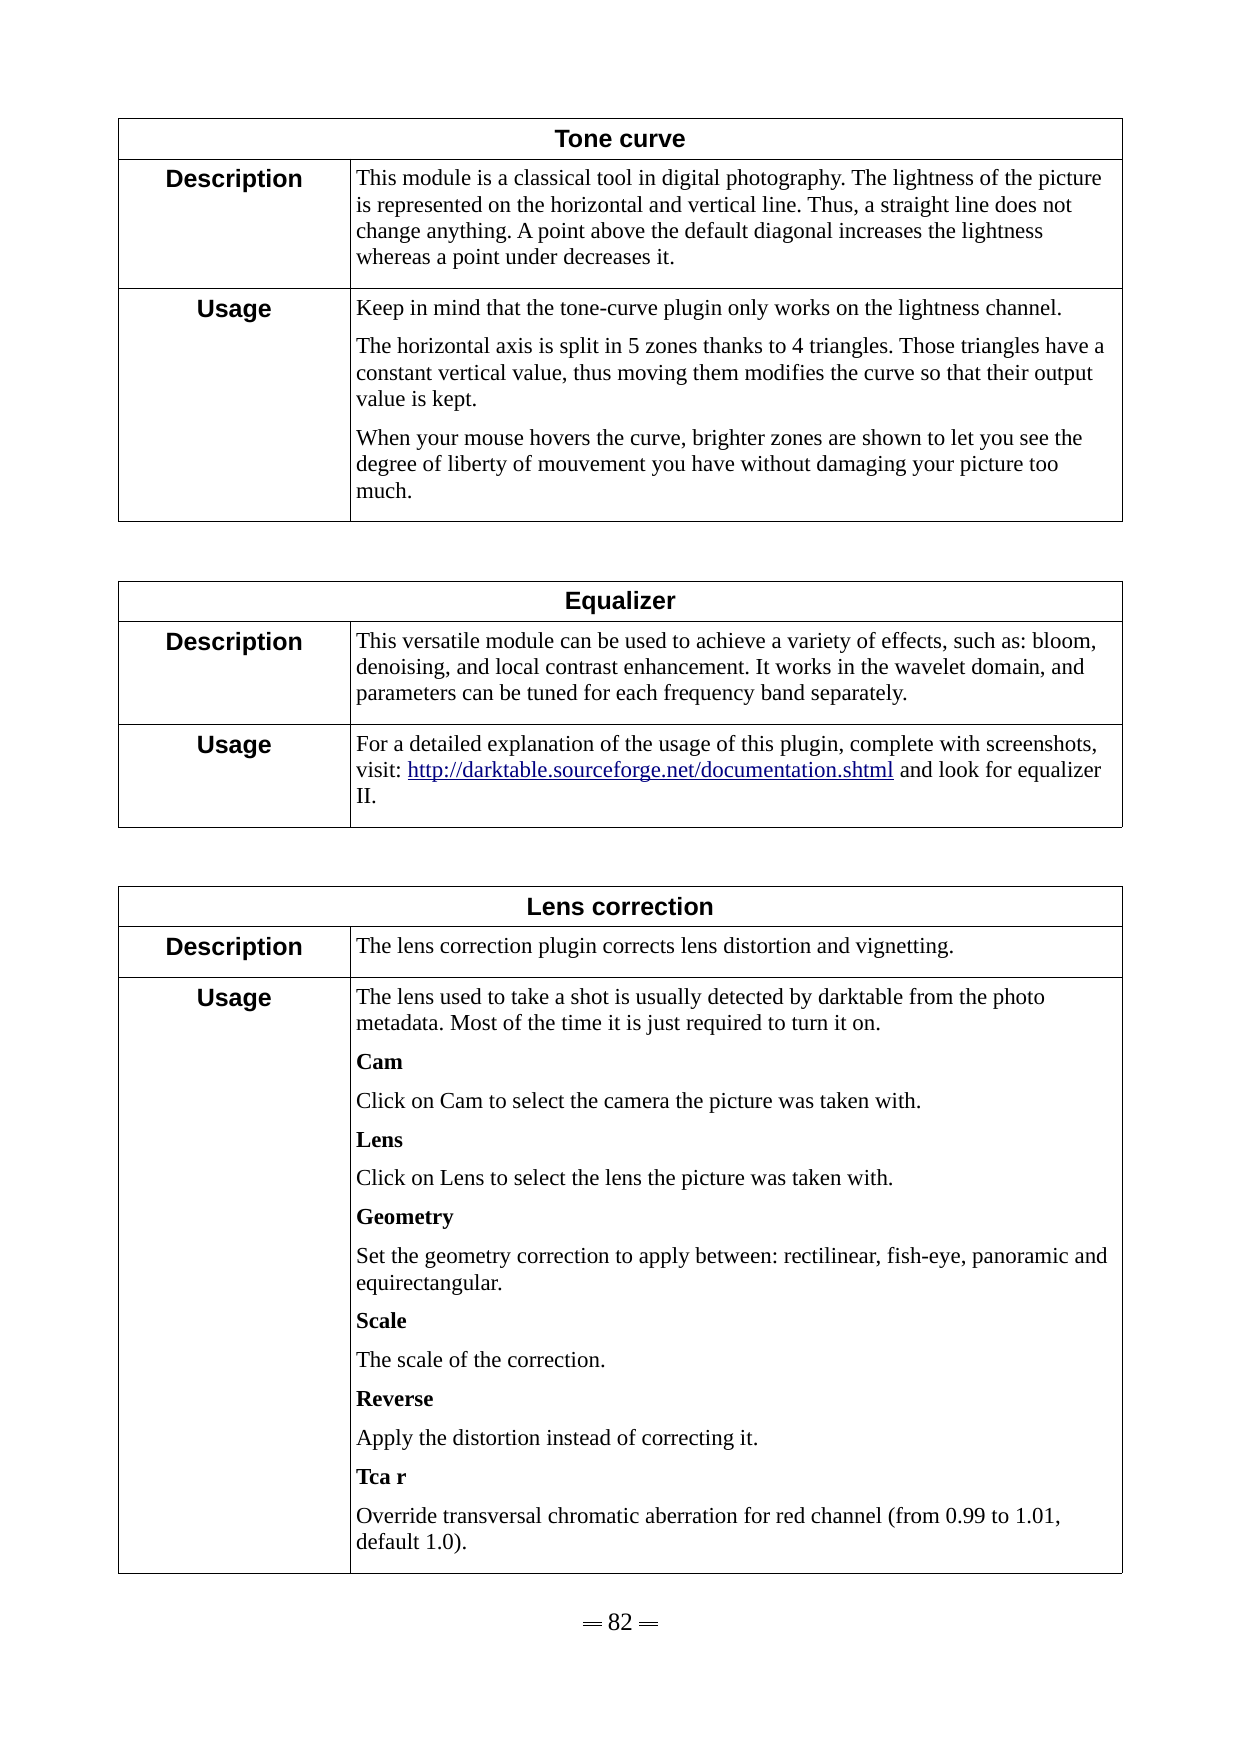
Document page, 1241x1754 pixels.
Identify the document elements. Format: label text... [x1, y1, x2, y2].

table_cell Usage [119, 725, 350, 827]
table_header Lens correction [119, 887, 1122, 926]
table_cell This versatile module can be used to achieve a variety of effects, such as: bloom, denoising, and local contrast enhancement. It works in the wavelet domain, and parameters can be tuned for each frequency band separately. [351, 622, 1122, 724]
table_header Equalizer [119, 582, 1122, 621]
table_cell Usage [119, 289, 350, 521]
table_cell Description [119, 927, 350, 977]
table_cell The lens correction plugin corrects lens distortion and vignetting. [351, 927, 1122, 977]
table_cell Description [119, 622, 350, 724]
table_cell Usage [119, 978, 350, 1573]
table_cell The lens used to take a shot is usually detected by darktable from the photo metadata. Most of the time it is just required to turn it on. Cam Click on Cam to select the camera the picture was taken with. Lens Click on Lens to select the lens the picture was taken with. Geometry Set the geometry correction to apply between: rectilinear, fish-eye, panoramic and equirectangular. Scale The scale of the correction. Reverse Apply the distortion instead of correcting it. Tca r Override transversal chromatic aberration for red channel (from 0.99 to 1.01, default 1.0). [351, 978, 1122, 1573]
table_cell This module is a classical tool in digital photography. The lightness of the picture is represented on the horizontal and vertical line. Thus, a straight line does not change anything. A point above the default diagonal increases the lightness whereas a point under decreases it. [351, 160, 1122, 288]
table_header Tone curve [119, 119, 1122, 158]
table_cell Description [119, 160, 350, 288]
table_cell For a detailed explanation of the usage of this plugin, complete with screenshots, visit: http://darktable.sourceforge.net/documentation.shtml and look for equalizer II. [351, 725, 1122, 827]
table_cell Keep in mind that the tone-curve plugin only works on the lightness channel. The horizontal axis is split in 5 zones thanks to 4 triangles. Those triangles have a constant vertical value, thus moving them modifies the curve so that their output value is kept. When your mouse hovers the curve, brighter zones are shown to let you see the degree of liberty of mouvement you have without damaging your picture too much. [351, 289, 1122, 521]
